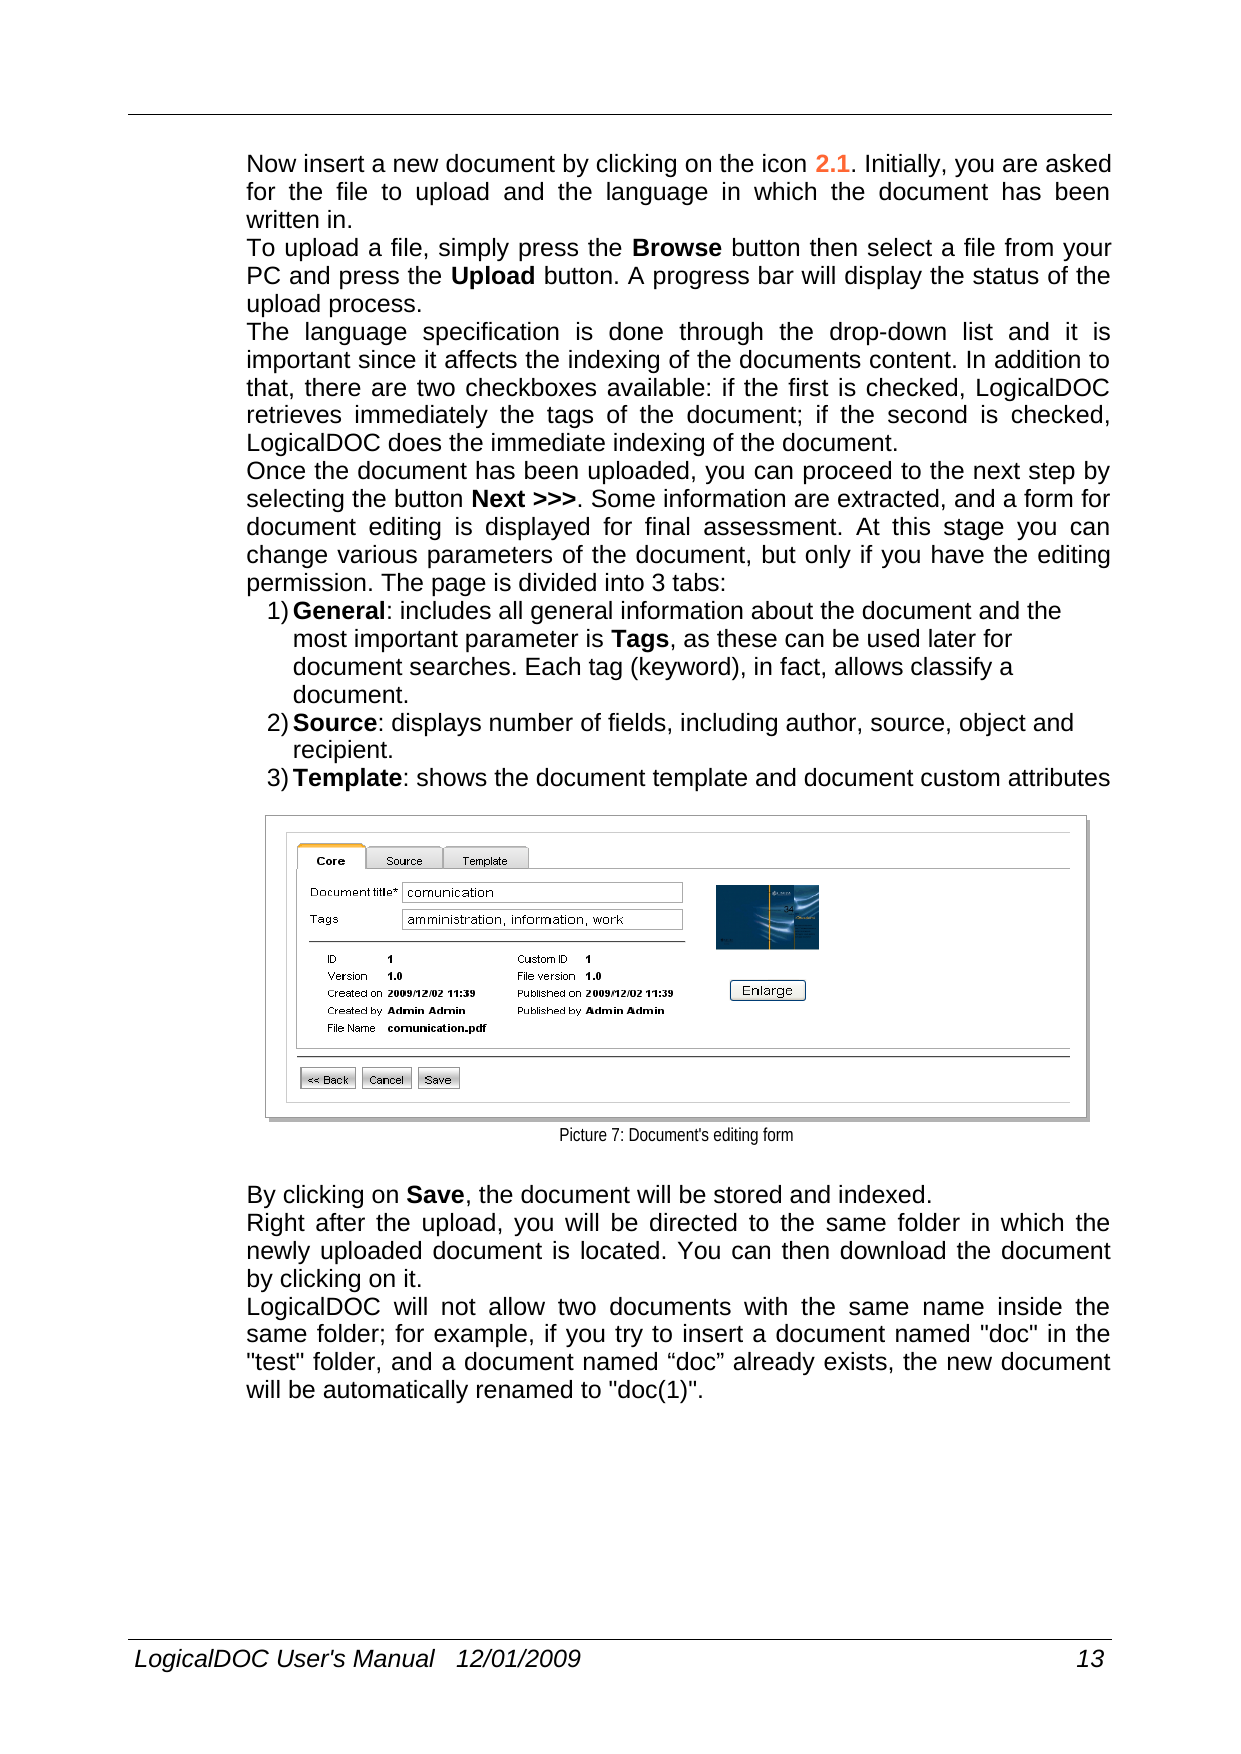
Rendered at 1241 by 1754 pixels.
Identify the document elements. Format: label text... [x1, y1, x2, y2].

list Template: shows the document template and document custom attributes [267, 764, 1112, 792]
list General: includes all general information about the document and the most important parameter is Tags, as these can be used later for document searches. Each tag (keyword), in fact, allows classify a document. [267, 597, 1112, 708]
text Right after the upload, you will be directed to the same folder in which the newly uploaded document is located. You can then download the document by clicking on it. [246, 1208, 1112, 1292]
text LogicalDOC will not allow two documents with the same name inside the same folder; for example, if you try to insert a document named "doc" in the "test" folder, and a document named “doc” already exists, the new document will be automatically renamed to "doc(1)". [246, 1292, 1112, 1404]
text The language specification is done through the drop-down list and it is important since it affects the indexing of the documents content. In addition to that, there are two checkboxes available: if the first is checked, LogicalDOC retrieves immediately the tags of the document; if the second is checked, LogicalDOC does the immediate indexing of the document. [246, 317, 1112, 457]
list Picture 7: Document's editing form [264, 1118, 1088, 1145]
text Now insert a new document by clicking on the icon 2.1. Initially, you are asked for the file to upload and the language in which the document has been written in. [246, 150, 1112, 234]
text Once the document has been uploaded, you can proceed to the next step by selecting the button Next >>>. Some information are extracted, and a form for document editing is displayed for final assessment. At this stage you can change various parameters of the document, but only if you have the editing permission. The page is divided into 3 tabs: [246, 457, 1112, 597]
picture [281, 824, 1070, 1109]
list Source: displays number of fields, including author, source, object and recipient. [267, 708, 1112, 764]
text To upload a file, simply press the Browse button then select a file from your PC and press the Upload button. A progress bar will display the status of the upload process. [246, 234, 1112, 317]
list By clicking on Save, the document will be stored and indexed. [246, 1181, 1112, 1208]
